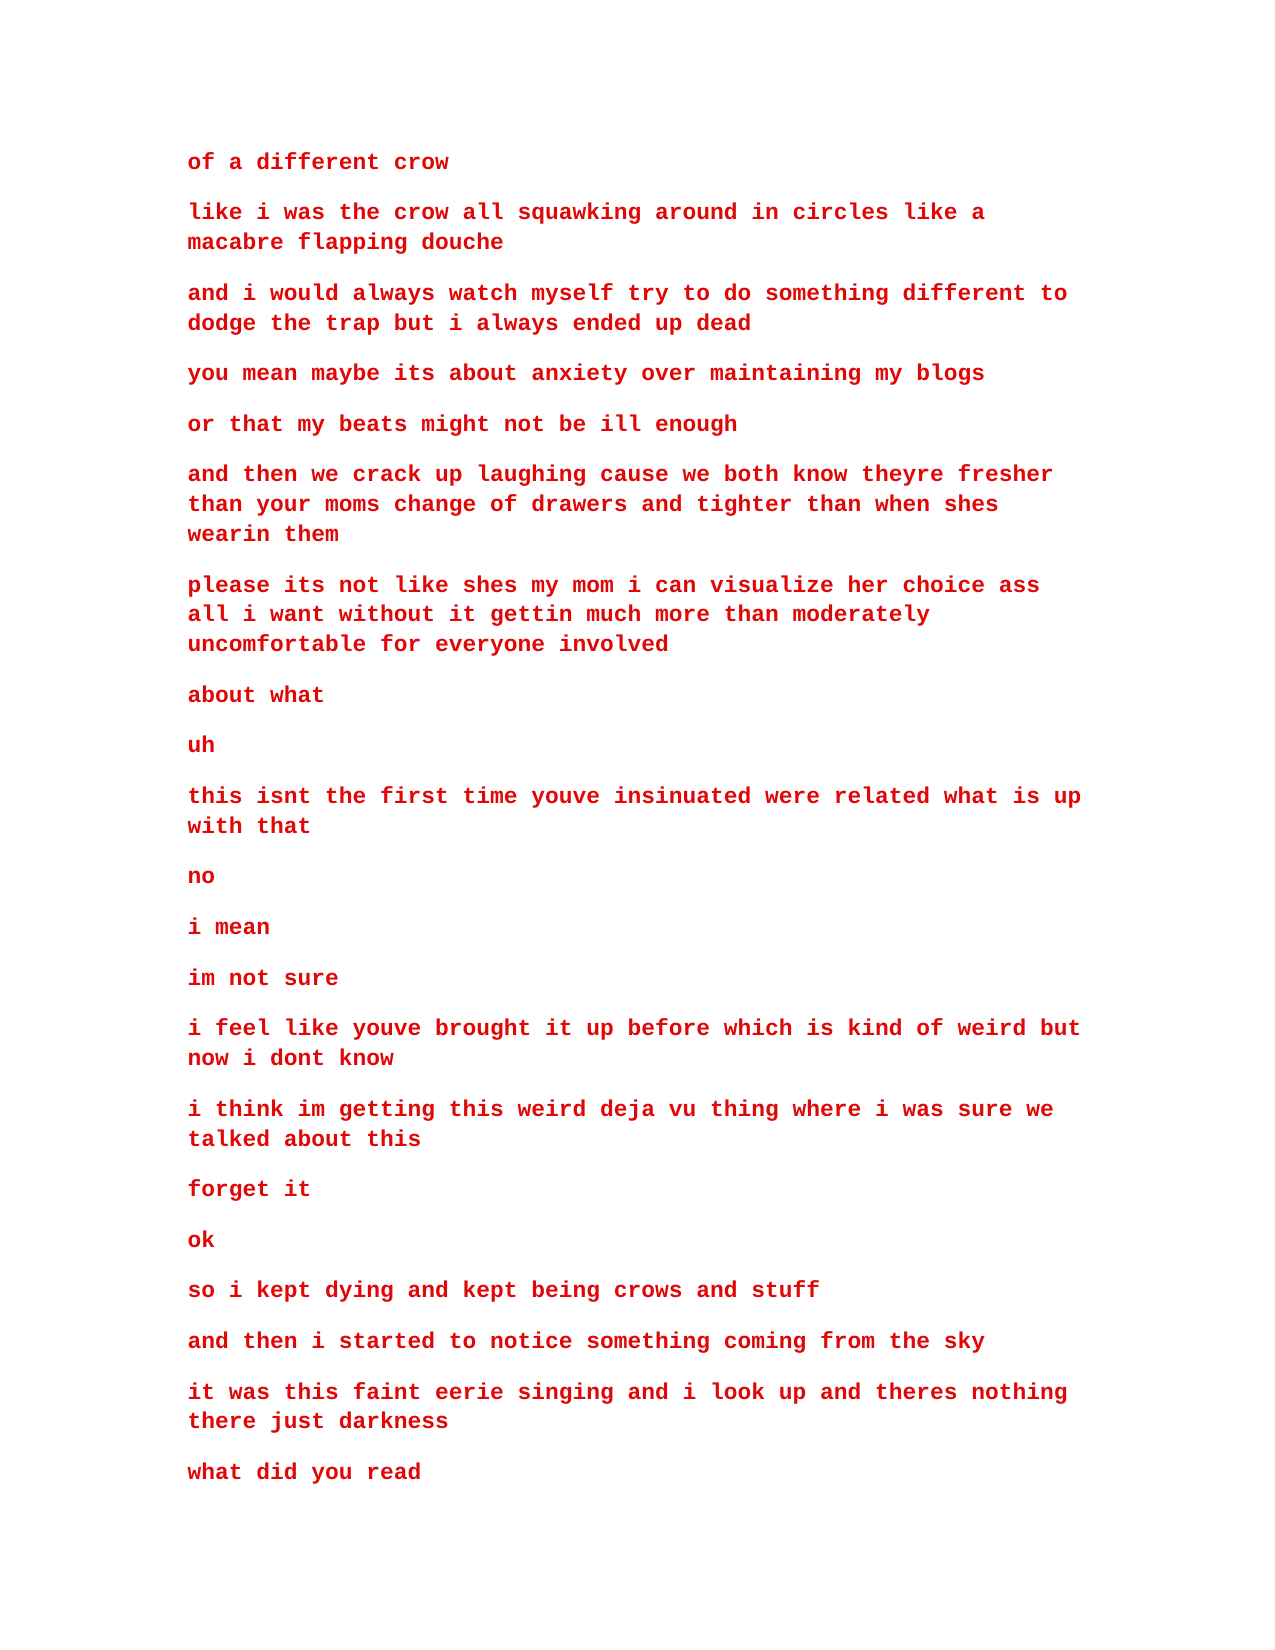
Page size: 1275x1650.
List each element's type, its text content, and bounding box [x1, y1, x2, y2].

text so i kept dying and kept being crows and stuff [187, 1279, 1087, 1305]
text about what [187, 683, 1087, 709]
text like i was the crow all squawking around in circles like a macabre flapping douche [187, 201, 1087, 256]
text im not sure [187, 966, 1087, 992]
text no [187, 865, 1087, 891]
text ok [187, 1228, 1087, 1254]
text and then i started to notice something coming from the sky [187, 1329, 1087, 1355]
text or that my beats might not be ill enough [187, 412, 1087, 438]
text you mean maybe its about anxiety over maintaining my blogs [187, 361, 1087, 387]
text i feel like youve brought it up before which is kind of weird but now i dont know [187, 1017, 1087, 1072]
text this isnt the first time youve insinuated were related what is up with that [187, 784, 1087, 840]
text of a different crow [187, 150, 1087, 176]
text what did you read [187, 1460, 1087, 1486]
text uh [187, 734, 1087, 760]
text and i would always watch myself try to do something different to dodge the trap but i always ended up dead [187, 281, 1087, 337]
text i mean [187, 915, 1087, 941]
text and then we crack up laughing cause we both know theyre fresher than your moms change of drawers and tighter than when shes wearin them [187, 463, 1087, 548]
text it was this faint eerie singing and i look up and theres nothing there just darkness [187, 1380, 1087, 1436]
text i think im getting this weird deja vu thing where i was sure we talked about this [187, 1097, 1087, 1153]
text please its not like shes my mom i can visualize her choice ass all i want without it gettin much more than moderately uncomfortable for everyone involved [187, 573, 1087, 658]
text forget it [187, 1177, 1087, 1203]
